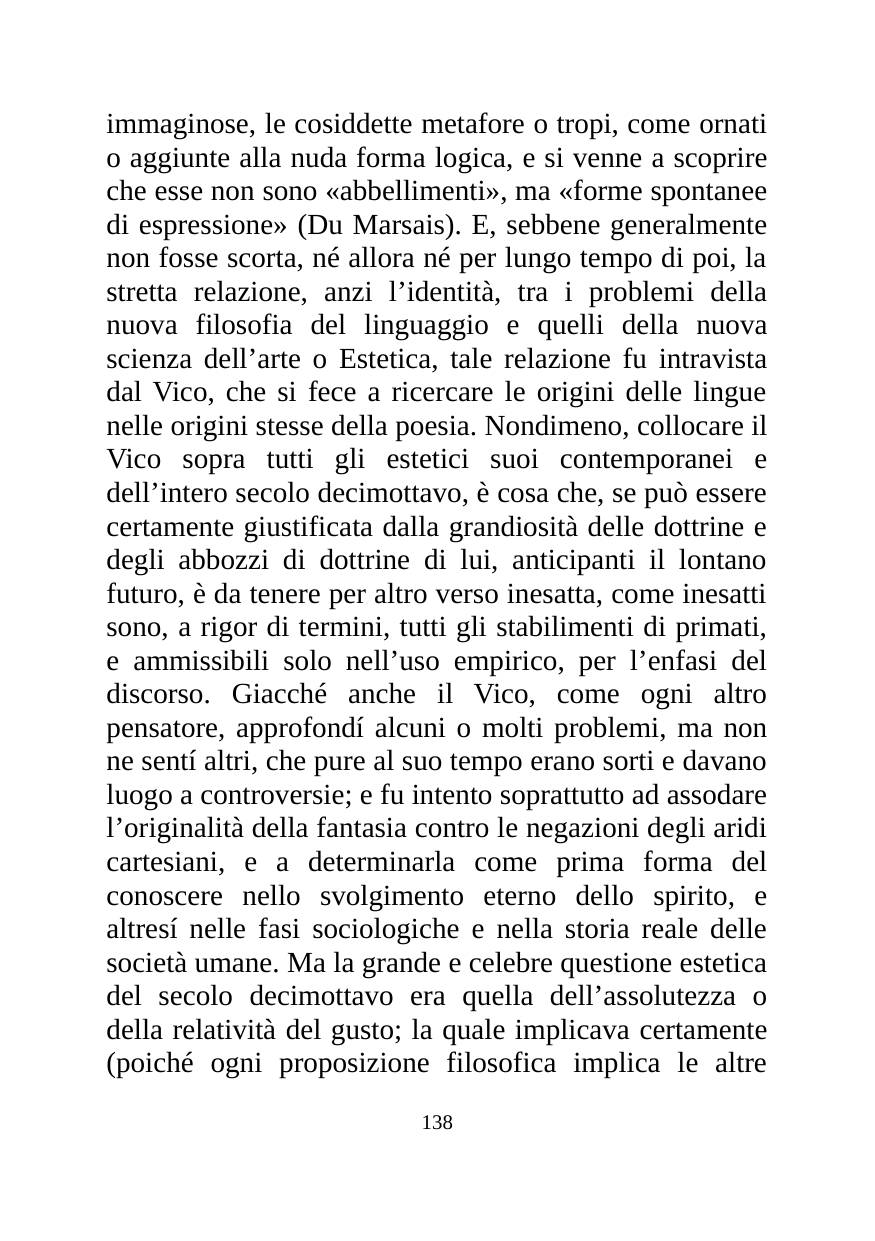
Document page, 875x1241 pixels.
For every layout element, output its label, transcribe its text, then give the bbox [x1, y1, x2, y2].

text immaginose, le cosiddette metafore o tropi, come ornati o aggiunte alla nuda forma logica, e si venne a scoprire che esse non sono «abbellimenti», ma «forme spontanee di espressione» (Du Marsais). E, sebbene generalmente non fosse scorta, né allora né per lungo tempo di poi, la stretta relazione, anzi l’identità, tra i problemi della nuova filosofia del linguaggio e quelli della nuova scienza dell’arte o Estetica, tale relazione fu intravista dal Vico, che si fece a ricercare le origini delle lingue nelle origini stesse della poesia. Nondimeno, collocare il Vico sopra tutti gli estetici suoi contemporanei e dell’intero secolo decimottavo, è cosa che, se può essere certamente giustificata dalla grandiosità delle dottrine e degli abbozzi di dottrine di lui, anticipanti il lontano futuro, è da tenere per altro verso inesatta, come inesatti sono, a rigor di termini, tutti gli stabilimenti di primati, e ammissibili solo nell’uso empirico, per l’enfasi del discorso. Giacché anche il Vico, come ogni altro pensatore, approfondí alcuni o molti problemi, ma non ne sentí altri, che pure al suo tempo erano sorti e davano luogo a controversie; e fu intento soprattutto ad assodare l’originalità della fantasia contro le negazioni degli aridi cartesiani, e a determinarla come prima forma del conoscere nello svolgimento eterno dello spirito, e altresí nelle fasi sociologiche e nella storia reale delle società umane. Ma la grande e celebre questione estetica del secolo decimottavo era quella dell’assolutezza o della relatività del gusto; la quale implicava certamente (poiché ogni proposizione filosofica implica le altre [106, 106, 768, 1079]
